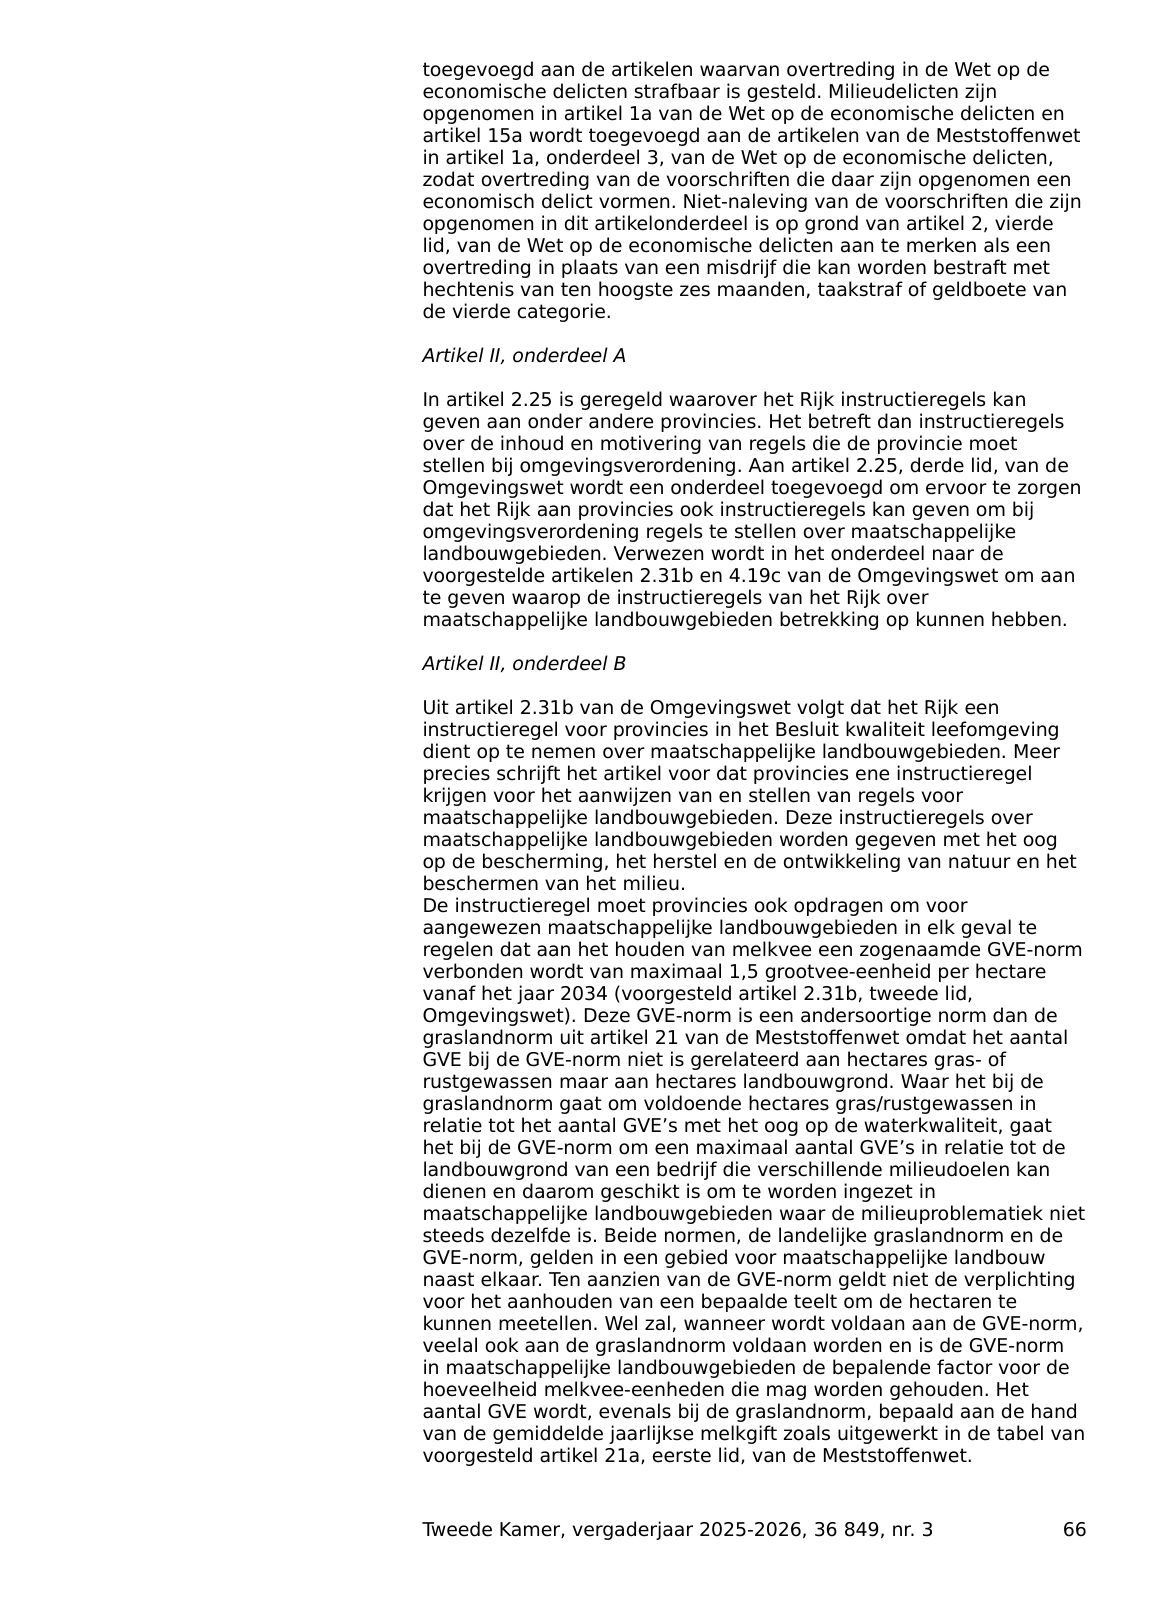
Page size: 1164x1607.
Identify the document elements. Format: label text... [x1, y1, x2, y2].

subtitle Artikel II, onderdeel B [422, 653, 1087, 675]
text toegevoegd aan de artikelen waarvan overtreding in de Wet op de economische delicten strafbaar is gesteld. Milieudelicten zijn opgenomen in artikel 1a van de Wet op de economische delicten en artikel 15a wordt toegevoegd aan de artikelen van de Meststoffenwet in artikel 1a, onderdeel 3, van de Wet op de economische delicten, zodat overtreding van de voorschriften die daar zijn opgenomen een economisch delict vormen. Niet-naleving van de voorschriften die zijn opgenomen in dit artikelonderdeel is op grond van artikel 2, vierde lid, van de Wet op de economische delicten aan te merken als een overtreding in plaats van een misdrijf die kan worden bestraft met hechtenis van ten hoogste zes maanden, taakstraf of geldboete van de vierde categorie. [422, 59, 1087, 323]
text De instructieregel moet provincies ook opdragen om voor aangewezen maatschappelijke landbouwgebieden in elk geval te regelen dat aan het houden van melkvee een zogenaamde GVE-norm verbonden wordt van maximaal 1,5 grootvee-eenheid per hectare vanaf het jaar 2034 (voorgesteld artikel 2.31b, tweede lid, Omgevingswet). Deze GVE-norm is een andersoortige norm dan de graslandnorm uit artikel 21 van de Meststoffenwet omdat het aantal GVE bij de GVE-norm niet is gerelateerd aan hectares gras- of rustgewassen maar aan hectares landbouwgrond. Waar het bij de graslandnorm gaat om voldoende hectares gras/rustgewassen in relatie tot het aantal GVE’s met het oog op de waterkwaliteit, gaat het bij de GVE-norm om een maximaal aantal GVE’s in relatie tot de landbouwgrond van een bedrijf die verschillende milieudoelen kan dienen en daarom geschikt is om te worden ingezet in maatschappelijke landbouwgebieden waar de milieuproblematiek niet steeds dezelfde is. Beide normen, de landelijke graslandnorm en de GVE-norm, gelden in een gebied voor maatschappelijke landbouw naast elkaar. Ten aanzien van de GVE-norm geldt niet de verplichting voor het aanhouden van een bepaalde teelt om de hectaren te kunnen meetellen. Wel zal, wanneer wordt voldaan aan de GVE-norm, veelal ook aan de graslandnorm voldaan worden en is de GVE-norm in maatschappelijke landbouwgebieden de bepalende factor voor de hoeveelheid melkvee-eenheden die mag worden gehouden. Het aantal GVE wordt, evenals bij de graslandnorm, bepaald aan de hand van de gemiddelde jaarlijkse melkgift zoals uitgewerkt in de tabel van voorgesteld artikel 21a, eerste lid, van de Meststoffenwet. [422, 895, 1087, 1467]
text Uit artikel 2.31b van de Omgevingswet volgt dat het Rijk een instructieregel voor provincies in het Besluit kwaliteit leefomgeving dient op te nemen over maatschappelijke landbouwgebieden. Meer precies schrijft het artikel voor dat provincies ene instructieregel krijgen voor het aanwijzen van en stellen van regels voor maatschappelijke landbouwgebieden. Deze instructieregels over maatschappelijke landbouwgebieden worden gegeven met het oog op de bescherming, het herstel en de ontwikkeling van natuur en het beschermen van het milieu. [422, 697, 1087, 895]
text In artikel 2.25 is geregeld waarover het Rijk instructieregels kan geven aan onder andere provincies. Het betreft dan instructieregels over de inhoud en motivering van regels die de provincie moet stellen bij omgevingsverordening. Aan artikel 2.25, derde lid, van de Omgevingswet wordt een onderdeel toegevoegd om ervoor te zorgen dat het Rijk aan provincies ook instructieregels kan geven om bij omgevingsverordening regels te stellen over maatschappelijke landbouwgebieden. Verwezen wordt in het onderdeel naar de voorgestelde artikelen 2.31b en 4.19c van de Omgevingswet om aan te geven waarop de instructieregels van het Rijk over maatschappelijke landbouwgebieden betrekking op kunnen hebben. [422, 389, 1087, 631]
subtitle Artikel II, onderdeel A [422, 345, 1087, 367]
